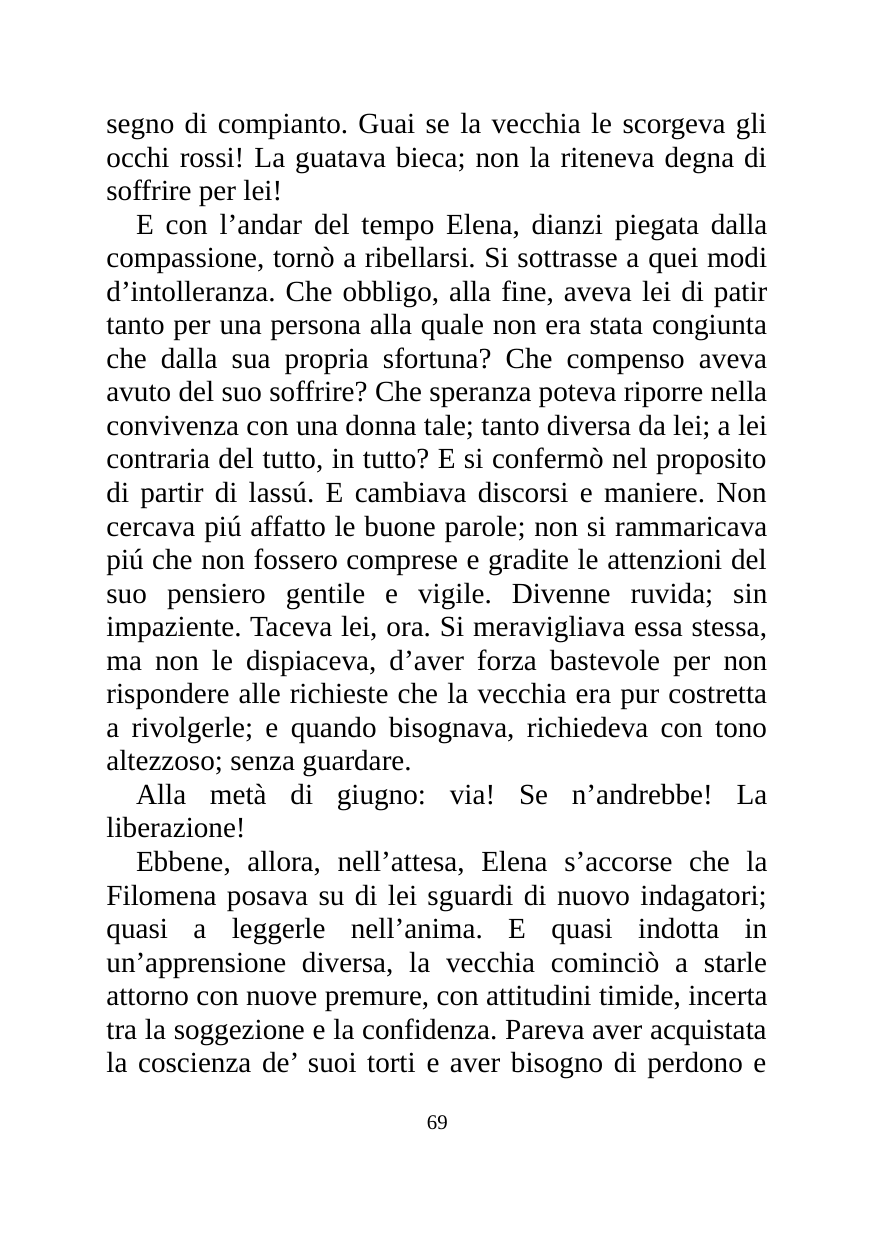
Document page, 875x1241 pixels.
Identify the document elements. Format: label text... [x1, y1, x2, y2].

text Ebbene, allora, nell’attesa, Elena s’accorse che la Filomena posava su di lei sguardi di nuovo indagatori; quasi a leggerle nell’anima. E quasi indotta in un’apprensione diversa, la vecchia cominciò a starle attorno con nuove premure, con attitudini timide, incerta tra la soggezione e la confidenza. Pareva aver acquistata la coscienza de’ suoi torti e aver bisogno di perdono e [106, 844, 768, 1079]
text Alla metà di giugno: via! Se n’andrebbe! La liberazione! [106, 777, 768, 844]
text segno di compianto. Guai se la vecchia le scorgeva gli occhi rossi! La guatava bieca; non la riteneva degna di soffrire per lei! [106, 106, 768, 207]
text E con l’andar del tempo Elena, dianzi piegata dalla compassione, tornò a ribellarsi. Si sottrasse a quei modi d’intolleranza. Che obbligo, alla fine, aveva lei di patir tanto per una persona alla quale non era stata congiunta che dalla sua propria sfortuna? Che compenso aveva avuto del suo soffrire? Che speranza poteva riporre nella convivenza con una donna tale; tanto diversa da lei; a lei contraria del tutto, in tutto? E si confermò nel proposito di partir di lassú. E cambiava discorsi e maniere. Non cercava piú affatto le buone parole; non si rammaricava piú che non fossero comprese e gradite le attenzioni del suo pensiero gentile e vigile. Divenne ruvida; sin impaziente. Taceva lei, ora. Si meravigliava essa stessa, ma non le dispiaceva, d’aver forza bastevole per non rispondere alle richieste che la vecchia era pur costretta a rivolgerle; e quando bisognava, richiedeva con tono altezzoso; senza guardare. [106, 207, 768, 777]
